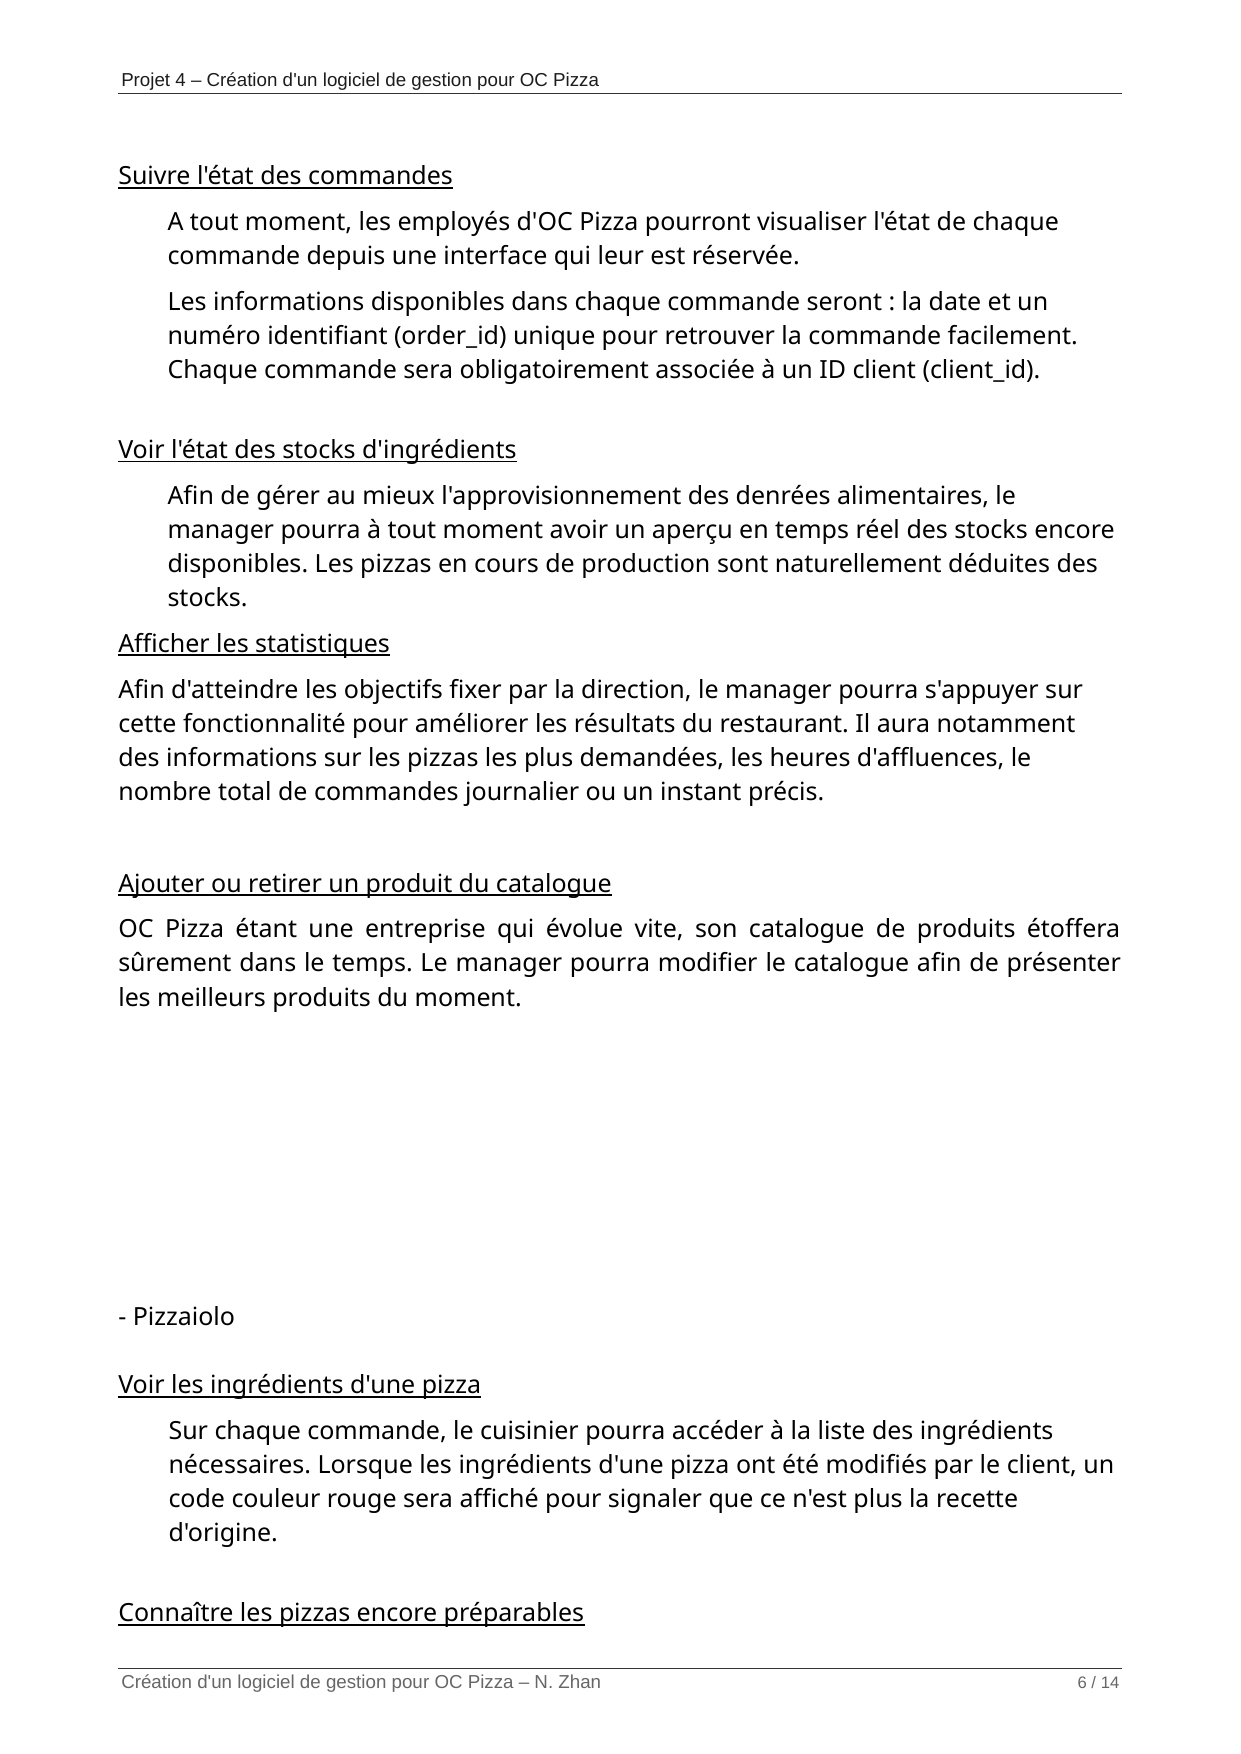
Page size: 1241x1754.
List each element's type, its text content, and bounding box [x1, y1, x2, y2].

text Sur chaque commande, le cuisinier pourra accéder à la liste des ingrédients nécessaires. Lorsque les ingrédients d'une pizza ont été modifiés par le client, un code couleur rouge sera affiché pour signaler que ce n'est plus la recette d'origine. [168, 1413, 1122, 1549]
text OC Pizza étant une entreprise qui évolue vite, son catalogue de produits étoffera sûrement dans le temps. Le manager pourra modifier le catalogue afin de présenter les meilleurs produits du moment. [118, 911, 1122, 1013]
text Connaître les pizzas encore préparables [118, 1595, 1122, 1629]
text Afficher les statistiques [118, 626, 1122, 659]
text - Pizzaiolo [118, 1299, 1122, 1333]
text Afin d'atteindre les objectifs fixer par la direction, le manager pourra s'appuyer sur cette fonctionnalité pour améliorer les résultats du restaurant. Il aura notamment des informations sur les pizzas les plus demandées, les heures d'affluences, le nombre total de commandes journalier ou un instant précis. [118, 671, 1122, 808]
text Les informations disponibles dans chaque commande seront : la date et un numéro identifiant (order_id) unique pour retrouver la commande facilement. Chaque commande sera obligatoirement associée à un ID client (client_id). [167, 284, 1122, 386]
text Voir l'état des stocks d'ingrédients [118, 432, 1122, 466]
text A tout moment, les employés d'OC Pizza pourront visualiser l'état de chaque commande depuis une interface qui leur est réservée. [167, 204, 1122, 272]
text Voir les ingrédients d'une pizza [118, 1367, 1122, 1401]
text Ajouter ou retirer un produit du catalogue [118, 865, 1122, 899]
text Afin de gérer au mieux l'approvisionnement des denrées alimentaires, le manager pourra à tout moment avoir un aperçu en temps réel des stocks encore disponibles. Les pizzas en cours de production sont naturellement déduites des stocks. [167, 477, 1122, 614]
text Suivre l'état des commandes [118, 158, 1122, 192]
